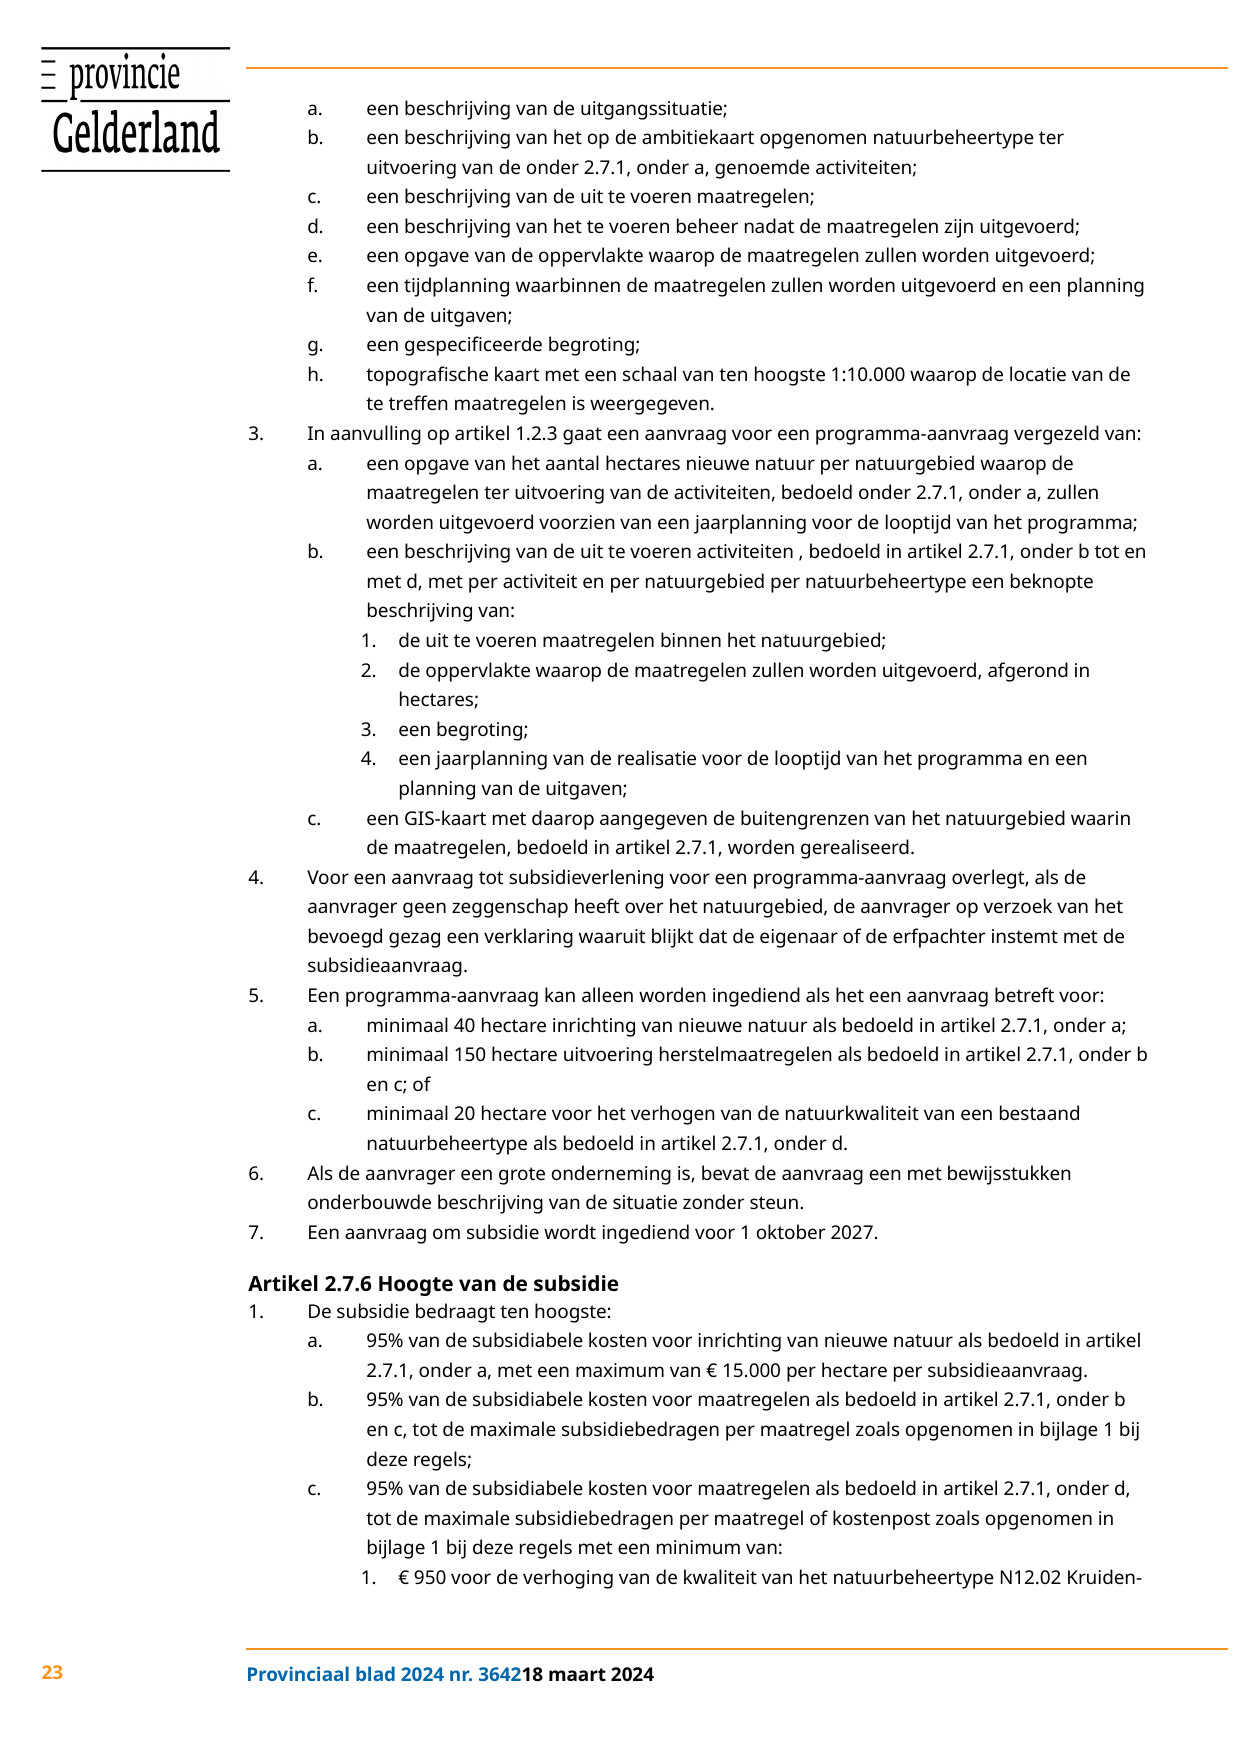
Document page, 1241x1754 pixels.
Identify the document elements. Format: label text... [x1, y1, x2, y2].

picture [41, 47, 231, 172]
list minimaal 20 hectare voor het verhogen van de natuurkwaliteit van een bestaand natuurbeheertype als bedoeld in artikel 2.7.1, onder d. [307, 1101, 1152, 1156]
list 95% van de subsidiabele kosten voor inrichting van nieuwe natuur als bedoeld in artikel 2.7.1, onder a, met een maximum van € 15.000 per hectare per subsidieaanvraag. [307, 1327, 1152, 1383]
list een beschrijving van de uitgangssituatie; [307, 95, 1152, 121]
list een opgave van het aantal hectares nieuwe natuur per natuurgebied waarop de maatregelen ter uitvoering van de activiteiten, bedoeld onder 2.7.1, onder a, zullen worden uitgevoerd voorzien van een jaarplanning voor de looptijd van het programma; [307, 450, 1152, 535]
list 95% van de subsidiabele kosten voor maatregelen als bedoeld in artikel 2.7.1, onder b en c, tot de maximale subsidiebedragen per maatregel zoals opgenomen in bijlage 1 bij deze regels; [307, 1387, 1152, 1471]
list Als de aanvrager een grote onderneming is, bevat de aanvraag een met bewijsstukken onderbouwde beschrijving van de situatie zonder steun. [248, 1160, 1152, 1215]
list de uit te voeren maatregelen binnen het natuurgebied; [361, 627, 1152, 653]
list Een aanvraag om subsidie wordt ingediend voor 1 oktober 2027. [248, 1219, 1152, 1245]
list In aanvulling op artikel 1.2.3 gaat een aanvraag voor een programma-aanvraag vergezeld van: [248, 420, 1152, 446]
list 95% van de subsidiabele kosten voor maatregelen als bedoeld in artikel 2.7.1, onder d, tot de maximale subsidiebedragen per maatregel of kostenpost zoals opgenomen in bijlage 1 bij deze regels met een minimum van: [307, 1475, 1152, 1560]
list Voor een aanvraag tot subsidieverlening voor een programma-aanvraag overlegt, als de aanvrager geen zeggenschap heeft over het natuurgebied, de aanvrager op verzoek van het bevoegd gezag een verklaring waaruit blijkt dat de eigenaar of de erfpachter instemt met de subsidieaanvraag. [248, 864, 1152, 978]
list De subsidie bedraagt ten hoogste: [248, 1298, 1152, 1323]
list Een programma-aanvraag kan alleen worden ingediend als het een aanvraag betreft voor: [248, 982, 1152, 1008]
list een beschrijving van het op de ambitiekaart opgenomen natuurbeheertype ter uitvoering van de onder 2.7.1, onder a, genoemde activiteiten; [307, 124, 1152, 180]
list minimaal 40 hectare inrichting van nieuwe natuur als bedoeld in artikel 2.7.1, onder a; [307, 1012, 1152, 1038]
list minimaal 150 hectare uitvoering herstelmaatregelen als bedoeld in artikel 2.7.1, onder b en c; of [307, 1041, 1152, 1097]
list € 950 voor de verhoging van de kwaliteit van het natuurbeheertype N12.02 Kruiden- [361, 1564, 1152, 1590]
list een GIS-kaart met daarop aangegeven de buitengrenzen van het natuurgebied waarin de maatregelen, bedoeld in artikel 2.7.1, worden gerealiseerd. [307, 805, 1152, 860]
list de oppervlakte waarop de maatregelen zullen worden uitgevoerd, afgerond in hectares; [361, 657, 1152, 712]
list een jaarplanning van de realisatie voor de looptijd van het programma en een planning van de uitgaven; [361, 746, 1152, 801]
list een opgave van de oppervlakte waarop de maatregelen zullen worden uitgevoerd; [307, 243, 1152, 268]
list een begroting; [361, 716, 1152, 742]
list een beschrijving van de uit te voeren activiteiten , bedoeld in artikel 2.7.1, onder b tot en met d, met per activiteit en per natuurgebied per natuurbeheertype een beknopte beschrijving van: [307, 538, 1152, 623]
list topografische kaart met een schaal van ten hoogste 1:10.000 waarop de locatie van de te treffen maatregelen is weergegeven. [307, 361, 1152, 416]
list een tijdplanning waarbinnen de maatregelen zullen worden uitgevoerd en een planning van de uitgaven; [307, 272, 1152, 328]
list een beschrijving van de uit te voeren maatregelen; [307, 183, 1152, 209]
text Artikel 2.7.6 Hoogte van de subsidie [248, 1269, 1152, 1298]
list een beschrijving van het te voeren beheer nadat de maatregelen zijn uitgevoerd; [307, 213, 1152, 239]
list een gespecificeerde begroting; [307, 331, 1152, 357]
